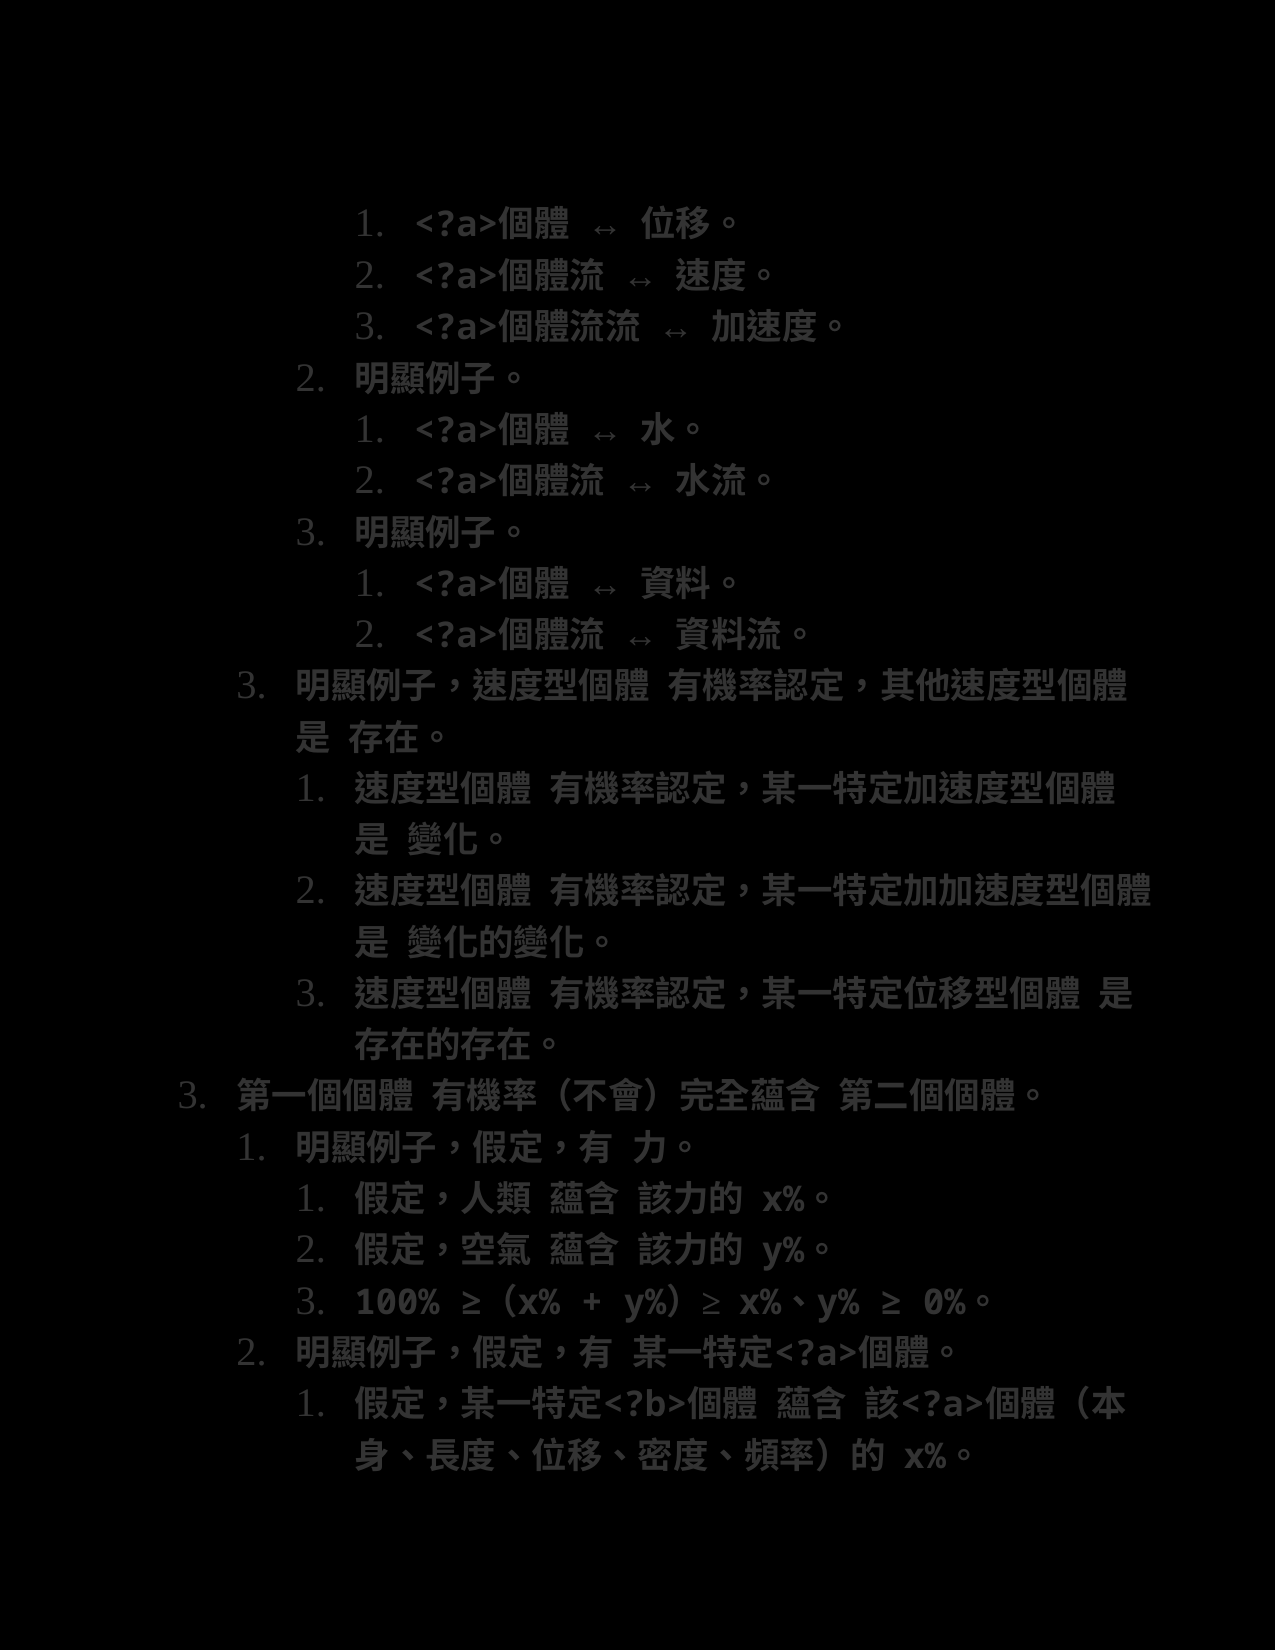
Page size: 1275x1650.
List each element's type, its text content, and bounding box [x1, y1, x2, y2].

list <?a>個體 ↔ 資料。 [354, 555, 1157, 606]
list 假定，空氣 蘊含 該力的 y%。 [295, 1222, 1157, 1273]
list 速度型個體 有機率認定，某一特定加速度型個體 是 變化。 [295, 760, 1157, 863]
list 明顯例子，速度型個體 有機率認定，其他速度型個體 是 存在。 [236, 658, 1157, 760]
list 明顯例子。 [295, 504, 1157, 555]
list <?a>個體流 ↔ 資料流。 [354, 606, 1157, 658]
list <?a>個體流 ↔ 水流。 [354, 452, 1157, 504]
list 明顯例子。 [295, 350, 1157, 401]
list 明顯例子，假定，有 某一特定<?a>個體。 [236, 1324, 1157, 1376]
list 速度型個體 有機率認定，某一特定位移型個體 是 存在的存在。 [295, 965, 1157, 1068]
list <?a>個體 ↔ 位移。 [354, 196, 1157, 247]
list <?a>個體 ↔ 水。 [354, 401, 1157, 452]
list 100% ≥（x% + y%）≥ x%、y% ≥ 0%。 [295, 1273, 1157, 1324]
list 明顯例子，假定，有 力。 [236, 1119, 1157, 1170]
list 假定，人類 蘊含 該力的 x%。 [295, 1170, 1157, 1222]
list 速度型個體 有機率認定，某一特定加加速度型個體 是 變化的變化。 [295, 863, 1157, 965]
list 假定，某一特定<?b>個體 蘊含 該<?a>個體（本身、長度、位移、密度、頻率）的 x%。 [295, 1376, 1157, 1478]
list 第一個個體 有機率（不會）完全蘊含 第二個個體。 [177, 1068, 1157, 1119]
list <?a>個體流流 ↔ 加速度。 [354, 298, 1157, 350]
list <?a>個體流 ↔ 速度。 [354, 247, 1157, 298]
